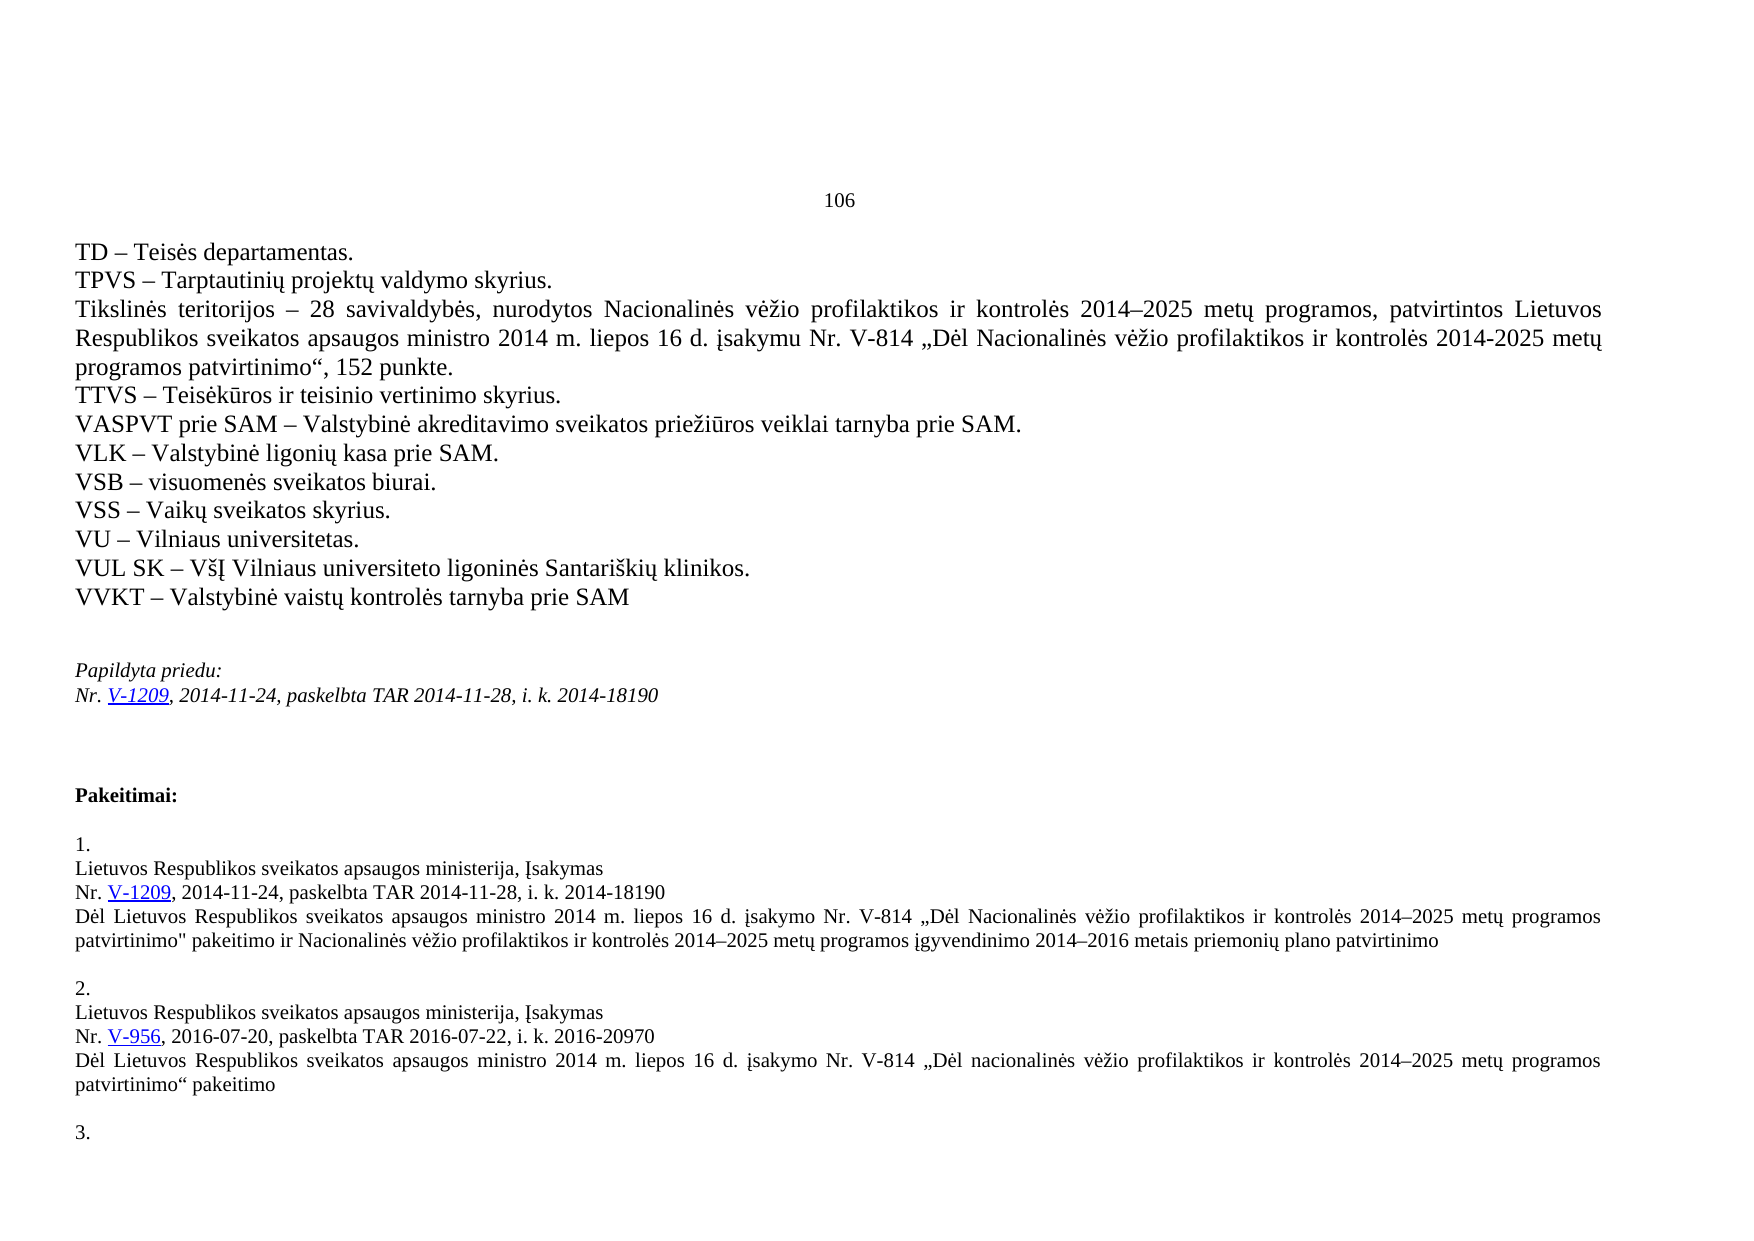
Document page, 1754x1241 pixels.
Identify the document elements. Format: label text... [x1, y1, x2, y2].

text VUL SK – VšĮ Vilniaus universiteto ligoninės Santariškių klinikos. [75, 553, 1603, 582]
text Pakeitimai: [75, 783, 1603, 807]
text VSS – Vaikų sveikatos skyrius. [75, 495, 1603, 524]
text VSB – visuomenės sveikatos biurai. [75, 467, 1603, 495]
text VVKT – Valstybinė vaistų kontrolės tarnyba prie SAM [75, 582, 1603, 610]
text TD – Teisės departamentas. [75, 237, 1603, 265]
text Papildyta priedu: [75, 658, 1603, 682]
text Nr. V-1209, 2014-11-24, paskelbta TAR 2014-11-28, i. k. 2014-18190 [75, 880, 1603, 904]
text VU – Vilniaus universitetas. [75, 524, 1603, 553]
text Tikslinės teritorijos – 28 savivaldybės, nurodytos Nacionalinės vėžio profilaktikos ir kontrolės 2014–2025 metų programos, patvirtintos Lietuvos Respublikos sveikatos apsaugos ministro 2014 m. liepos 16 d. įsakymu Nr. V-814 „Dėl Nacionalinės vėžio profilaktikos ir kontrolės 2014-2025 metų programos patvirtinimo“, 152 punkte. [75, 294, 1603, 380]
text Lietuvos Respublikos sveikatos apsaugos ministerija, Įsakymas [75, 1000, 1603, 1024]
text VLK – Valstybinė ligonių kasa prie SAM. [75, 438, 1603, 467]
text 2. [75, 976, 1603, 1000]
text TTVS – Teisėkūros ir teisinio vertinimo skyrius. [75, 380, 1603, 409]
text Lietuvos Respublikos sveikatos apsaugos ministerija, Įsakymas [75, 856, 1603, 880]
text Nr. V-956, 2016-07-20, paskelbta TAR 2016-07-22, i. k. 2016-20970 [75, 1024, 1603, 1048]
text Nr. V-1209, 2014-11-24, paskelbta TAR 2014-11-28, i. k. 2014-18190 [75, 682, 1603, 707]
text VASPVT prie SAM – Valstybinė akreditavimo sveikatos priežiūros veiklai tarnyba prie SAM. [75, 409, 1603, 438]
text 3. [75, 1120, 1603, 1144]
text 1. [75, 832, 1603, 856]
text TPVS – Tarptautinių projektų valdymo skyrius. [75, 265, 1603, 294]
text Dėl Lietuvos Respublikos sveikatos apsaugos ministro 2014 m. liepos 16 d. įsakymo Nr. V-814 „Dėl Nacionalinės vėžio profilaktikos ir kontrolės 2014–2025 metų programos patvirtinimo" pakeitimo ir Nacionalinės vėžio profilaktikos ir kontrolės 2014–2025 metų programos įgyvendinimo 2014–2016 metais priemonių plano patvirtinimo [75, 904, 1603, 952]
text Dėl Lietuvos Respublikos sveikatos apsaugos ministro 2014 m. liepos 16 d. įsakymo Nr. V-814 „Dėl nacionalinės vėžio profilaktikos ir kontrolės 2014–2025 metų programos patvirtinimo“ pakeitimo [75, 1048, 1603, 1096]
